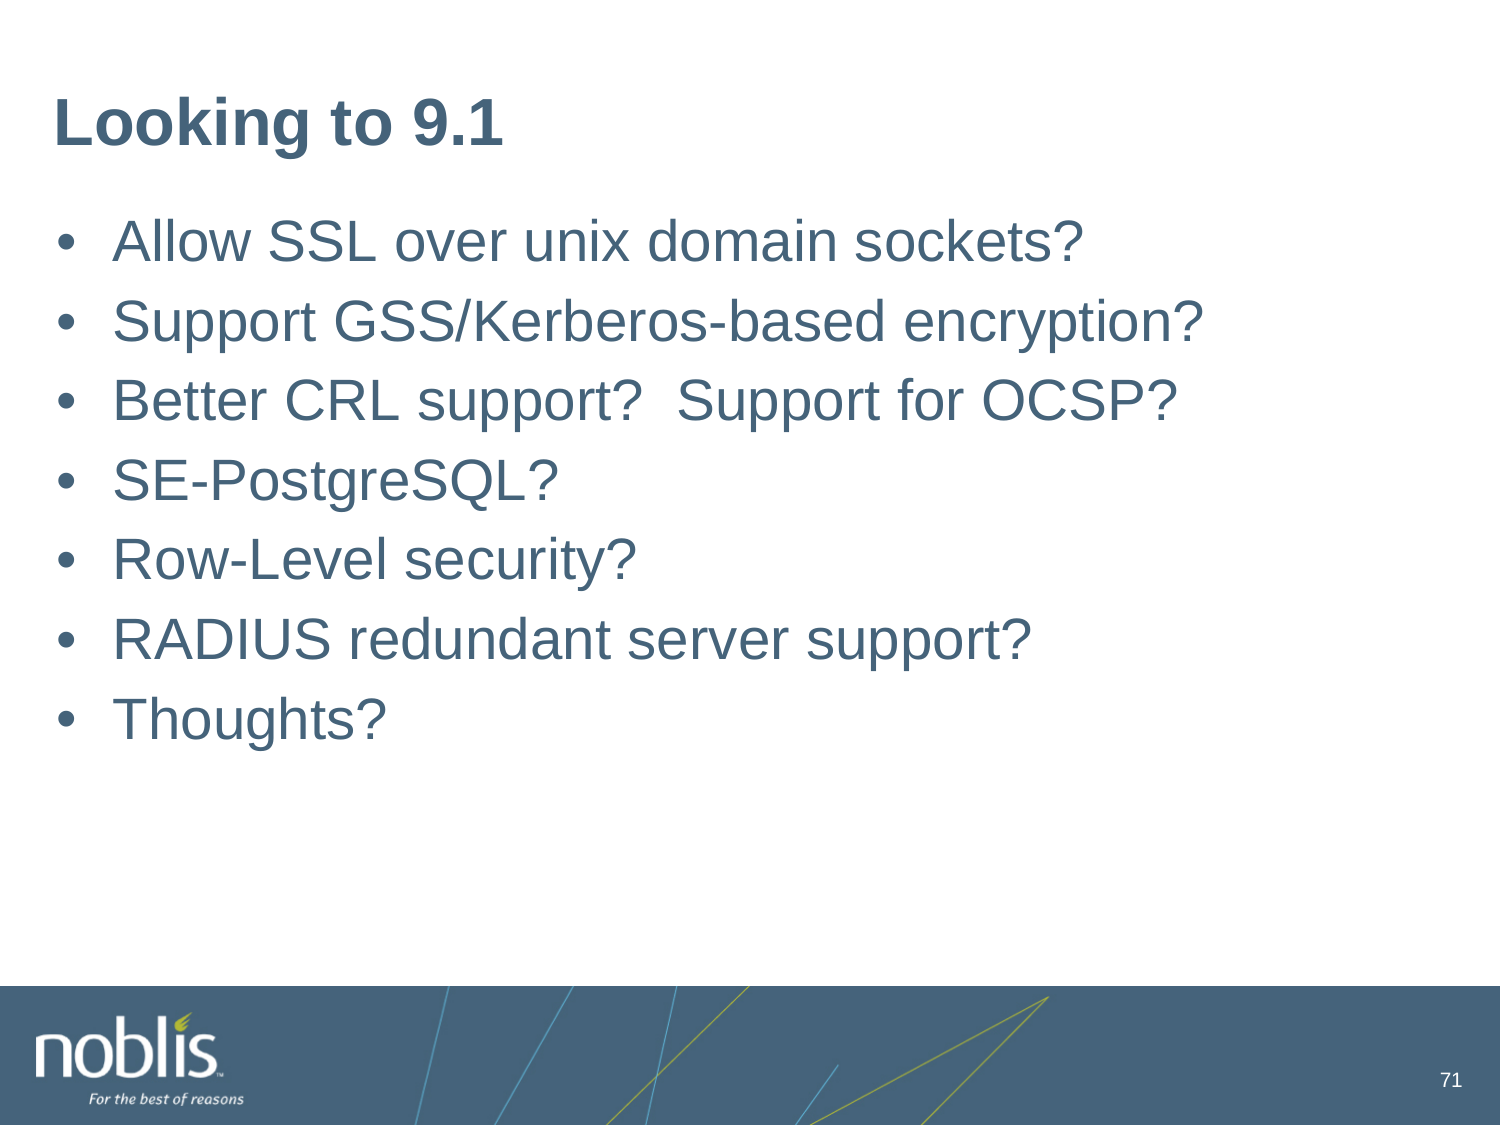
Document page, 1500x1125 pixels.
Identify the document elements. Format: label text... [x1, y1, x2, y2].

title Looking to 9.1 [53, 38, 1438, 211]
picture [0, 986, 1500, 1125]
list Allow SSL over unix domain sockets? Support GSS/Kerberos-based encryption? Better CRL support? Support for OCSP? SE-PostgreSQL? Row-Level security? RADIUS redundant server support? Thoughts? [56, 209, 1433, 937]
